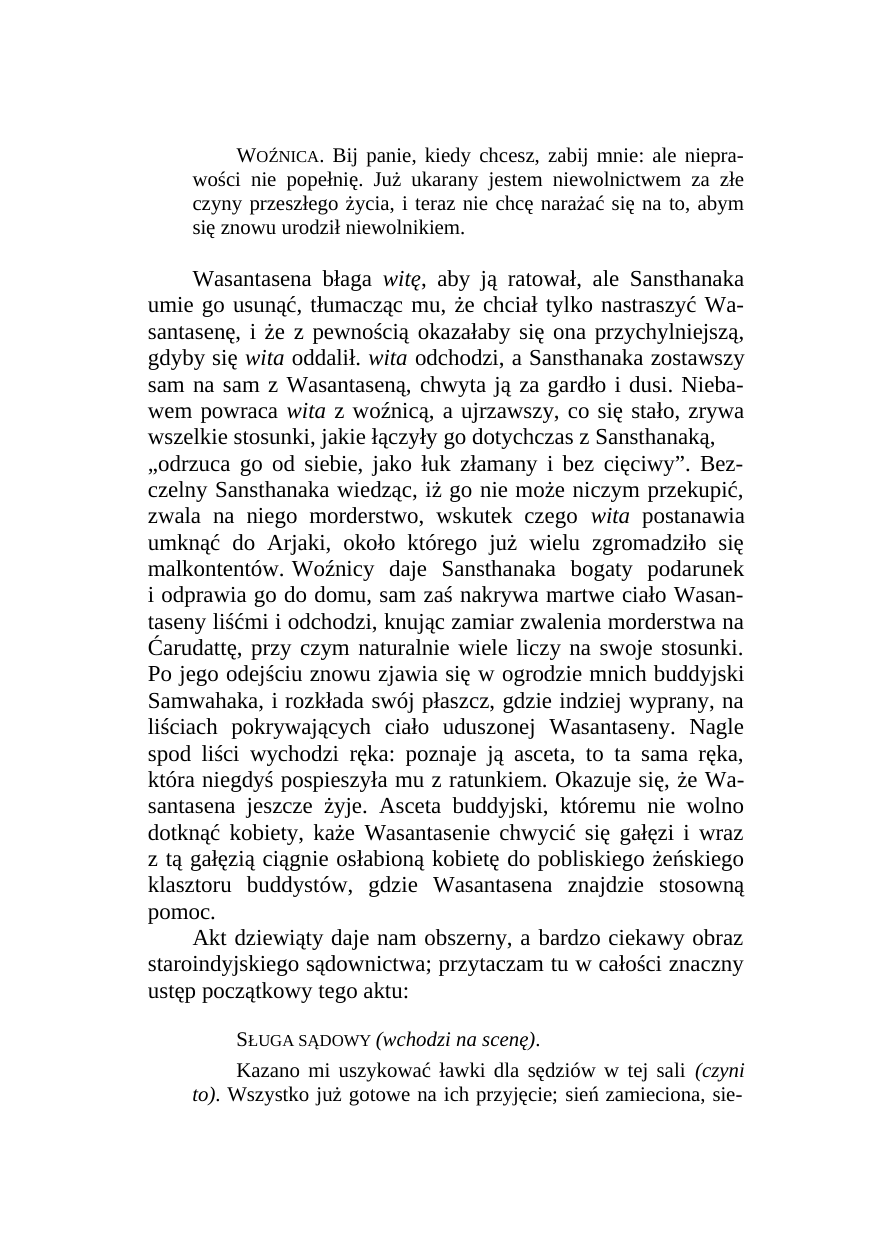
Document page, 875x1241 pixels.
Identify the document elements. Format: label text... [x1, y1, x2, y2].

text Kazano mi uszykować ławki dla sędziów w tej sali (czyni to). Wszystko już gotowe na ich przyjęcie; sień zamieciona, sie- [192, 1058, 745, 1106]
text „odrzuca go od siebie, jako łuk złamany i bez cięciwy”. Bez- czelny Sansthanaka wiedząc, iż go nie może niczym przekupić, zwala na niego morderstwo, wskutek czego wita postanawia umknąć do Arjaki, około którego już wielu zgromadziło się malkontentów. Woźnicy daje Sansthanaka bogaty podarunek i odprawia go do domu, sam zaś nakrywa martwe ciało Wasan- taseny liśćmi i odchodzi, knując zamiar zwalenia morderstwa na Ćarudattę, przy czym naturalnie wiele liczy na swoje stosunki. Po jego odejściu znowu zjawia się w ogrodzie mnich buddyjski Samwahaka, i rozkłada swój płaszcz, gdzie indziej wyprany, na liściach pokrywających ciało uduszonej Wasantaseny. Nagle spod liści wychodzi ręka: poznaje ją asceta, to ta sama ręka, która niegdyś pospieszyła mu z ratunkiem. Okazuje się, że Wa- santasena jeszcze żyje. Asceta buddyjski, któremu nie wolno dotknąć kobiety, każe Wasantasenie chwycić się gałęzi i wraz z tą gałęzią ciągnie osłabioną kobietę do pobliskiego żeńskiego klasztoru buddystów, gdzie Wasantasena znajdzie stosowną pomoc. [148, 450, 745, 924]
text SŁUGA SĄDOWY (wchodzi na scenę). [236, 1027, 762, 1051]
text Akt dziewiąty daje nam obszerny, a bardzo ciekawy obraz staroindyjskiego sądownictwa; przytaczam tu w całości znaczny ustęp początkowy tego aktu: [148, 924, 744, 1003]
text WOŹNICA. Bij panie, kiedy chcesz, zabij mnie: ale niepra- wości nie popełnię. Już ukarany jestem niewolnictwem za złe czyny przeszłego życia, i teraz nie chcę narażać się na to, abym się znowu urodził niewolnikiem. [192, 142, 745, 239]
text Wasantasena błaga witę, aby ją ratował, ale Sansthanaka umie go usunąć, tłumacząc mu, że chciał tylko nastraszyć Wa- santasenę, i że z pewnością okazałaby się ona przychylniejszą, gdyby się wita oddalił. wita odchodzi, a Sansthanaka zostawszy sam na sam z Wasantaseną, chwyta ją za gardło i dusi. Nieba- wem powraca wita z woźnicą, a ujrzawszy, co się stało, zrywa wszelkie stosunki, jakie łączyły go dotychczas z Sansthanaką, [148, 265, 745, 450]
